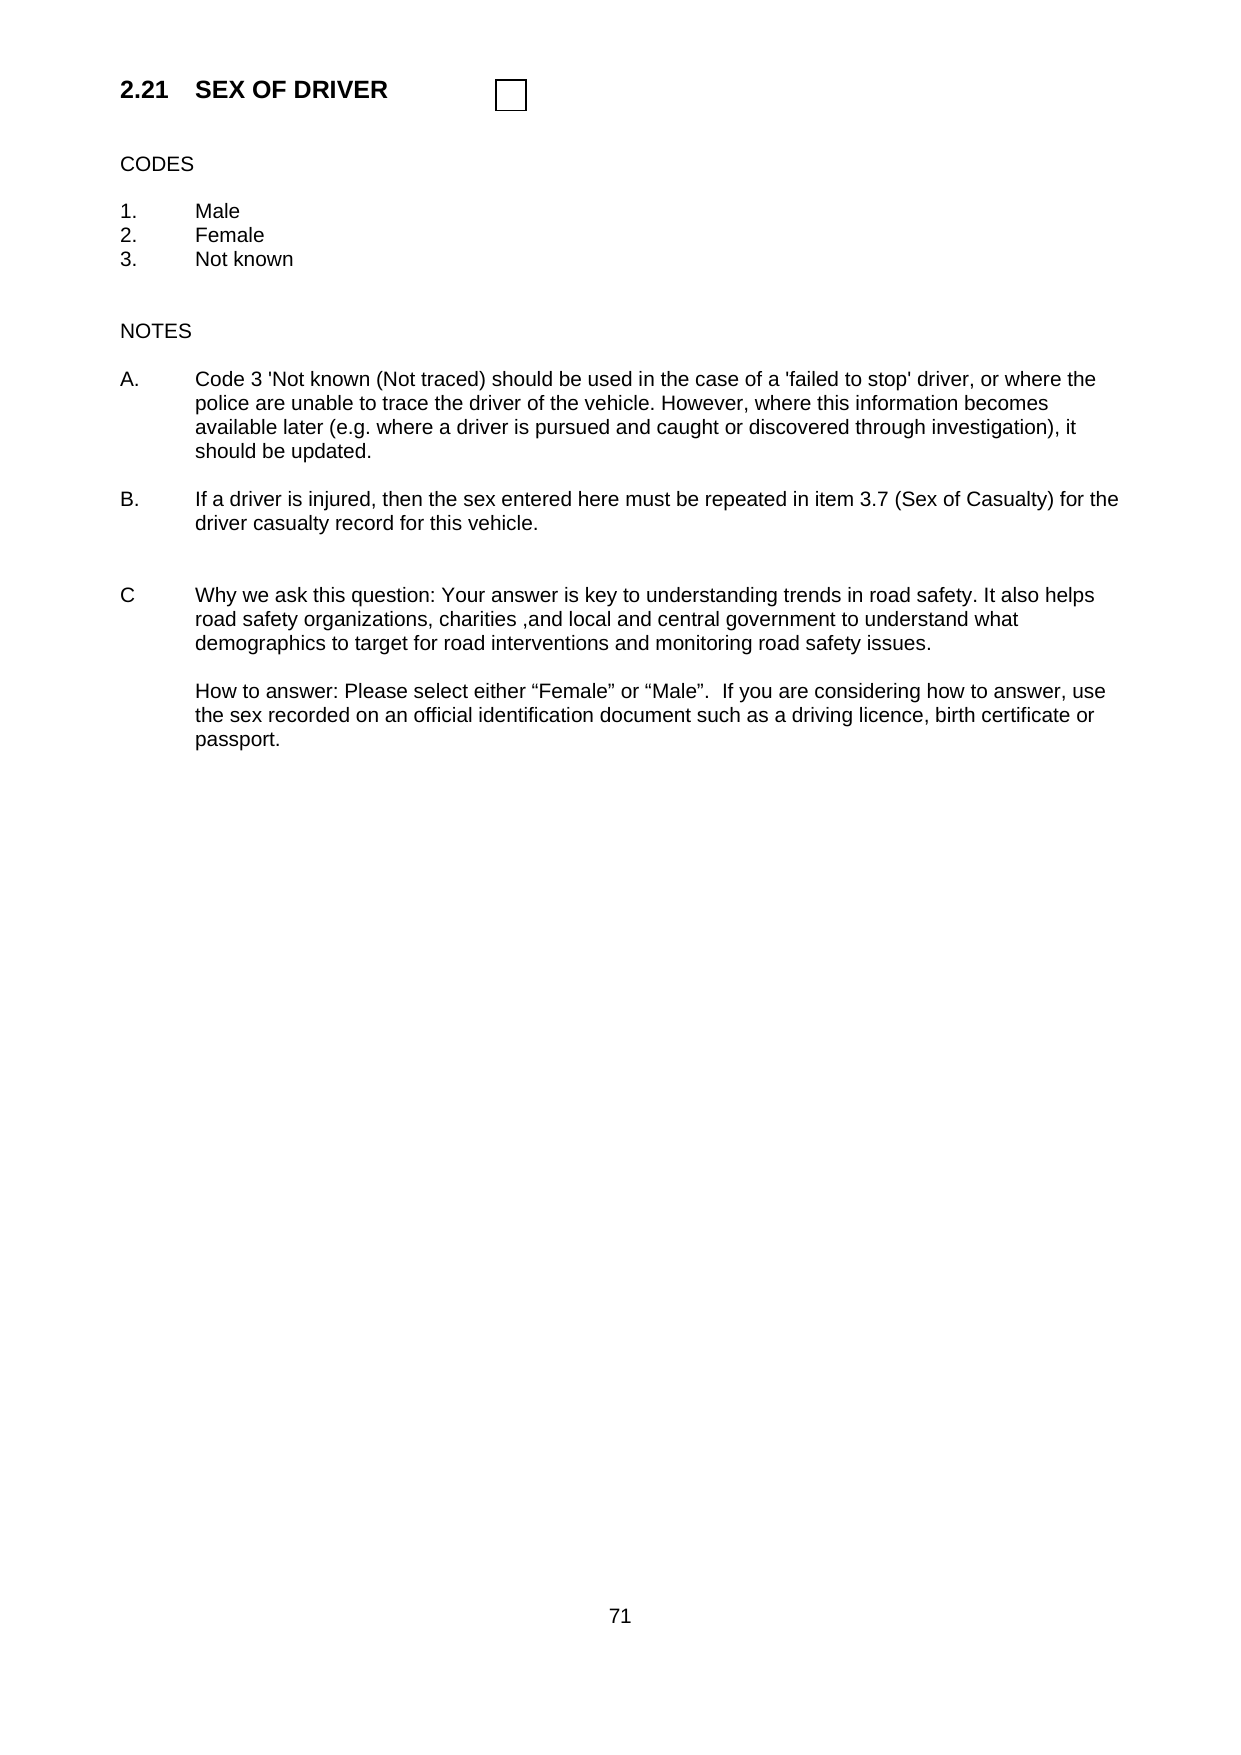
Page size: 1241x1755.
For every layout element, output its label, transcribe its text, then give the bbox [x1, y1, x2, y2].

text 2.21 SEX OF DRIVER [120, 75, 1120, 104]
text NOTES [120, 319, 1120, 343]
text C Why we ask this question: Your answer is key to understanding trends in road safety. It also helps road safety organizations, charities ,and local and central government to understand what demographics to target for road interventions and monitoring road safety issues. [120, 583, 1120, 654]
text A. Code 3 'Not known (Not traced) should be used in the case of a 'failed to stop' driver, or where the police are unable to trace the driver of the vehicle. However, where this information becomes available later (e.g. where a driver is pursued and caught or discovered through investigation), it should be updated. [120, 367, 1120, 463]
text 2. Female [120, 223, 1120, 247]
text 1. Male [120, 199, 1120, 223]
text CODES [120, 151, 1120, 175]
text 3. Not known [120, 247, 1120, 271]
text B. If a driver is injured, then the sex entered here must be repeated in item 3.7 (Sex of Casualty) for the driver casualty record for this vehicle. [120, 487, 1120, 535]
text How to answer: Please select either “Female” or “Male”. If you are considering how to answer, use the sex recorded on an official identification document such as a driving licence, birth certificate or passport. [195, 678, 1120, 750]
